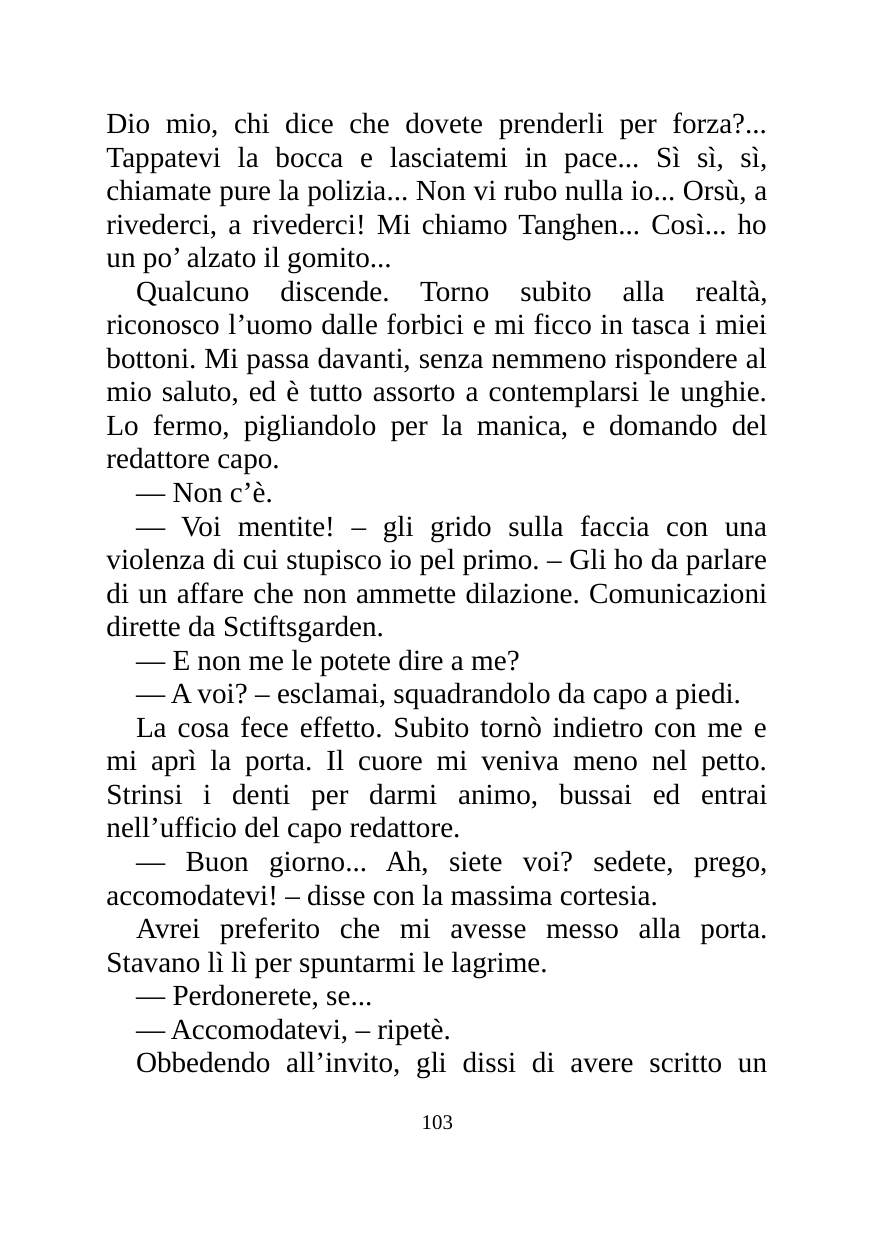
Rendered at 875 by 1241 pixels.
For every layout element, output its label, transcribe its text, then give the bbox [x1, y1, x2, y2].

text La cosa fece effetto. Subito tornò indietro con me e mi aprì la porta. Il cuore mi veniva meno nel petto. Strinsi i denti per darmi animo, bussai ed entrai nell’ufficio del capo redattore. [106, 710, 768, 844]
text Qualcuno discende. Torno subito alla realtà, riconosco l’uomo dalle forbici e mi ficco in tasca i miei bottoni. Mi passa davanti, senza nemmeno rispondere al mio saluto, ed è tutto assorto a contemplarsi le unghie. Lo fermo, pigliandolo per la manica, e domando del redattore capo. [106, 274, 768, 475]
text — Perdonerete, se... [106, 978, 768, 1012]
text — Voi mentite! – gli grido sulla faccia con una violenza di cui stupisco io pel primo. – Gli ho da parlare di un affare che non ammette dilazione. Comunicazioni dirette da Sctiftsgarden. [106, 509, 768, 643]
text Dio mio, chi dice che dovete prenderli per forza?... Tappatevi la bocca e lasciatemi in pace... Sì sì, sì, chiamate pure la polizia... Non vi rubo nulla io... Orsù, a rivederci, a rivederci! Mi chiamo Tanghen... Così... ho un po’ alzato il gomito... [106, 106, 768, 274]
text — Non c’è. [106, 475, 768, 509]
text — E non me le potete dire a me? [106, 643, 768, 676]
text — Buon giorno... Ah, siete voi? sedete, prego, accomodatevi! – disse con la massima cortesia. [106, 844, 768, 911]
text — Accomodatevi, – ripetè. [106, 1012, 768, 1045]
text Avrei preferito che mi avesse messo alla porta. Stavano lì lì per spuntarmi le lagrime. [106, 911, 768, 978]
text Obbedendo all’invito, gli dissi di avere scritto un [106, 1045, 768, 1079]
text — A voi? – esclamai, squadrandolo da capo a piedi. [106, 676, 768, 710]
